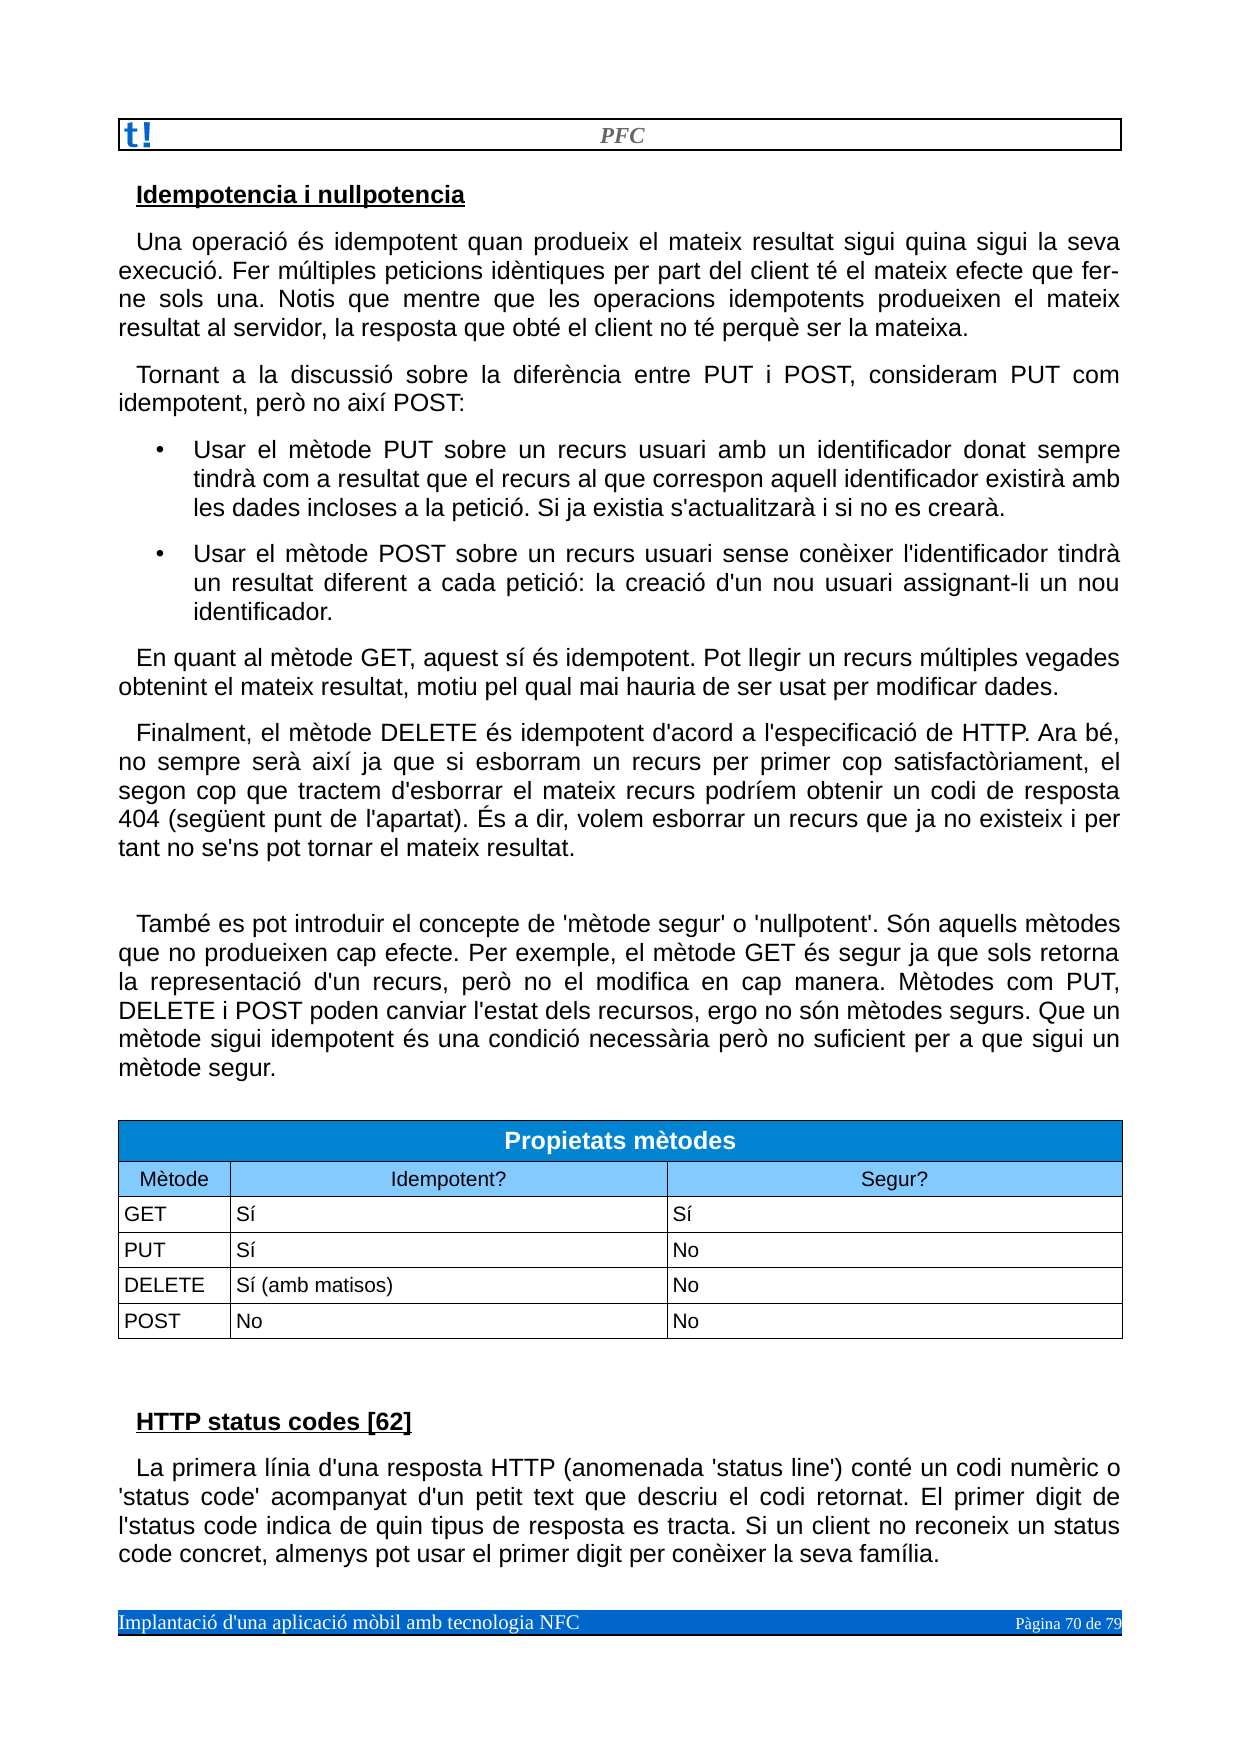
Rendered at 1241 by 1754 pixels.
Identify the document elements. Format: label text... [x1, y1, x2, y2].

text Tornant a la discussió sobre la diferència entre PUT i POST, consideram PUT com idempotent, però no així POST: [118, 360, 1122, 417]
table_cell Sí [231, 1233, 667, 1267]
text També es pot introduir el concepte de 'mètode segur' o 'nullpotent'. Són aquells mètodes que no produeixen cap efecte. Per exemple, el mètode GET és segur ja que sols retorna la representació d'un recurs, però no el modifica en cap manera. Mètodes com PUT, DELETE i POST poden canviar l'estat dels recursos, ergo no són mètodes segurs. Que un mètode sigui idempotent és una condició necessària però no suficient per a que sigui un mètode segur. [118, 909, 1122, 1082]
table_cell No [668, 1268, 1122, 1303]
text Una operació és idempotent quan produeix el mateix resultat sigui quina sigui la seva execució. Fer múltiples peticions idèntiques per part del client té el mateix efecte que fer-ne sols una. Notis que mentre que les operacions idempotents produeixen el mateix resultat al servidor, la resposta que obté el client no té perquè ser la mateixa. [118, 227, 1122, 342]
text HTTP status codes [62] [118, 1407, 1122, 1435]
list Usar el mètode PUT sobre un recurs usuari amb un identificador donat sempre tindrà com a resultat que el recurs al que correspon aquell identificador existirà amb les dades incloses a la petició. Si ja existia s'actualitzarà i si no es crearà. [156, 435, 1122, 521]
table_cell Segur? [668, 1162, 1122, 1196]
table_cell Sí (amb matisos) [231, 1268, 667, 1303]
table_header Propietats mètodes [119, 1121, 1122, 1161]
list Usar el mètode POST sobre un recurs usuari sense conèixer l'identificador tindrà un resultat diferent a cada petició: la creació d'un nou usuari assignant-li un nou identificador. [156, 539, 1122, 625]
table_cell No [231, 1304, 667, 1338]
text Finalment, el mètode DELETE és idempotent d'acord a l'especificació de HTTP. Ara bé, no sempre serà així ja que si esborram un recurs per primer cop satisfactòriament, el segon cop que tractem d'esborrar el mateix recurs podríem obtenir un codi de resposta 404 (següent punt de l'apartat). És a dir, volem esborrar un recurs que ja no existeix i per tant no se'ns pot tornar el mateix resultat. [118, 718, 1122, 862]
table_cell POST [119, 1304, 230, 1338]
table_cell No [668, 1233, 1122, 1267]
text En quant al mètode GET, aquest sí és idempotent. Pot llegir un recurs múltiples vegades obtenint el mateix resultat, motiu pel qual mai hauria de ser usat per modificar dades. [118, 643, 1122, 701]
table_cell PUT [119, 1233, 230, 1267]
text Idempotencia i nullpotencia [118, 181, 1122, 209]
table_cell DELETE [119, 1268, 230, 1303]
table_cell Mètode [119, 1162, 230, 1196]
picture [123, 121, 151, 148]
table_cell GET [119, 1197, 230, 1232]
table_cell Sí [668, 1197, 1122, 1232]
table_cell No [668, 1304, 1122, 1338]
text La primera línia d'una resposta HTTP (anomenada 'status line') conté un codi numèric o 'status code' acompanyat d'un petit text que descriu el codi retornat. El primer digit de l'status code indica de quin tipus de resposta es tracta. Si un client no reconeix un status code concret, almenys pot usar el primer digit per conèixer la seva família. [118, 1453, 1122, 1568]
table_cell Idempotent? [231, 1162, 667, 1196]
table_cell Sí [231, 1197, 667, 1232]
